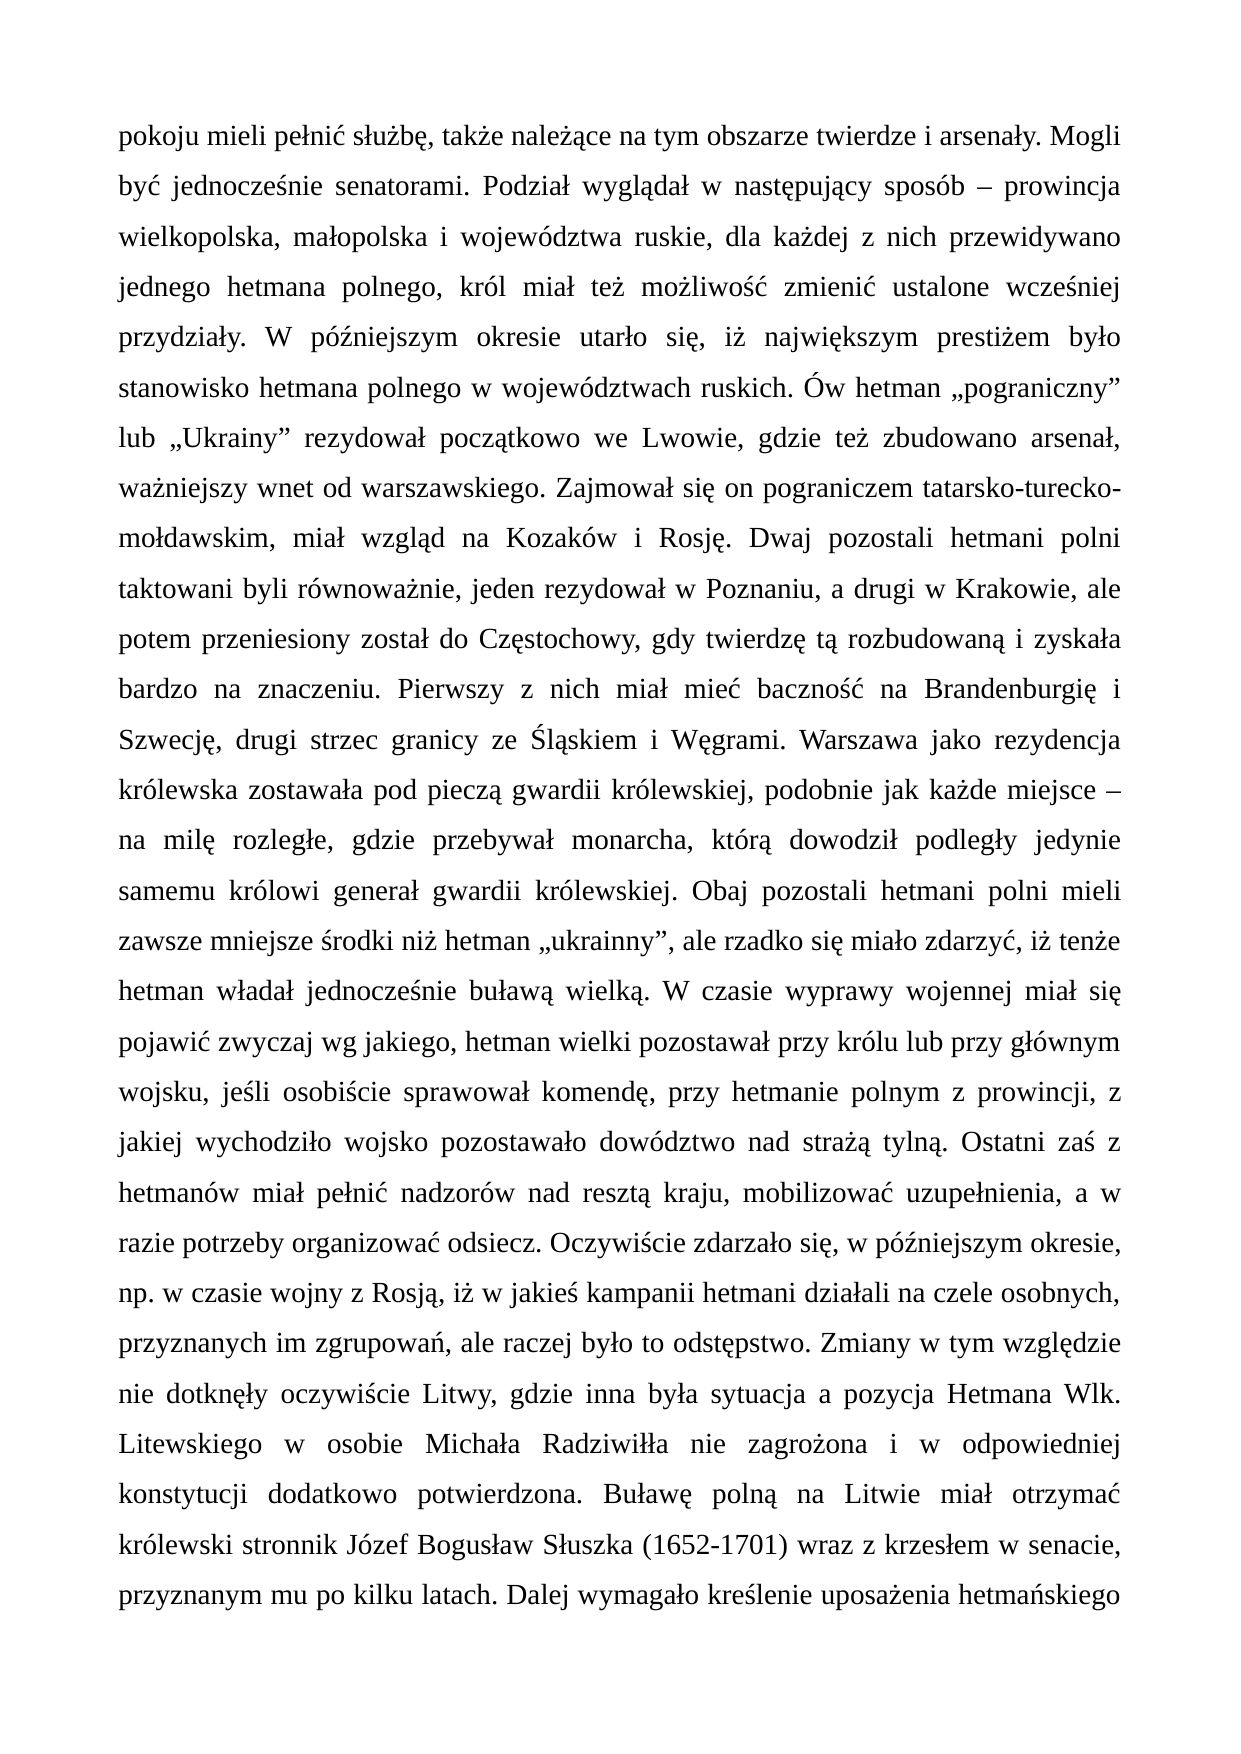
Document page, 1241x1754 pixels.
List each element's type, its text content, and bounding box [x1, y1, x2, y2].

text pokoju mieli pełnić służbę, także należące na tym obszarze twierdze i arsenały. Mogli być jednocześnie senatorami. Podział wyglądał w następujący sposób – prowincja wielkopolska, małopolska i województwa ruskie, dla każdej z nich przewidywano jednego hetmana polnego, król miał też możliwość zmienić ustalone wcześniej przydziały. W późniejszym okresie utarło się, iż największym prestiżem było stanowisko hetmana polnego w województwach ruskich. Ów hetman „pograniczny” lub „Ukrainy” rezydował początkowo we Lwowie, gdzie też zbudowano arsenał, ważniejszy wnet od warszawskiego. Zajmował się on pograniczem tatarsko-turecko-mołdawskim, miał wzgląd na Kozaków i Rosję. Dwaj pozostali hetmani polni taktowani byli równoważnie, jeden rezydował w Poznaniu, a drugi w Krakowie, ale potem przeniesiony został do Częstochowy, gdy twierdzę tą rozbudowaną i zyskała bardzo na znaczeniu. Pierwszy z nich miał mieć baczność na Brandenburgię i Szwecję, drugi strzec granicy ze Śląskiem i Węgrami. Warszawa jako rezydencja królewska zostawała pod pieczą gwardii królewskiej, podobnie jak każde miejsce – na milę rozległe, gdzie przebywał monarcha, którą dowodził podległy jedynie samemu królowi generał gwardii królewskiej. Obaj pozostali hetmani polni mieli zawsze mniejsze środki niż hetman „ukrainny”, ale rzadko się miało zdarzyć, iż tenże hetman władał jednocześnie buławą wielką. W czasie wyprawy wojennej miał się pojawić zwyczaj wg jakiego, hetman wielki pozostawał przy królu lub przy głównym wojsku, jeśli osobiście sprawował komendę, przy hetmanie polnym z prowincji, z jakiej wychodziło wojsko pozostawało dowództwo nad strażą tylną. Ostatni zaś z hetmanów miał pełnić nadzorów nad resztą kraju, mobilizować uzupełnienia, a w razie potrzeby organizować odsiecz. Oczywiście zdarzało się, w późniejszym okresie, np. w czasie wojny z Rosją, iż w jakieś kampanii hetmani działali na czele osobnych, przyznanych im zgrupowań, ale raczej było to odstępstwo. Zmiany w tym względzie nie dotknęły oczywiście Litwy, gdzie inna była sytuacja a pozycja Hetmana Wlk. Litewskiego w osobie Michała Radziwiłła nie zagrożona i w odpowiedniej konstytucji dodatkowo potwierdzona. Buławę polną na Litwie miał otrzymać królewski stronnik Józef Bogusław Słuszka (1652-1701) wraz z krzesłem w senacie, przyznanym mu po kilku latach. Dalej wymagało kreślenie uposażenia hetmańskiego [118, 118, 1122, 1611]
